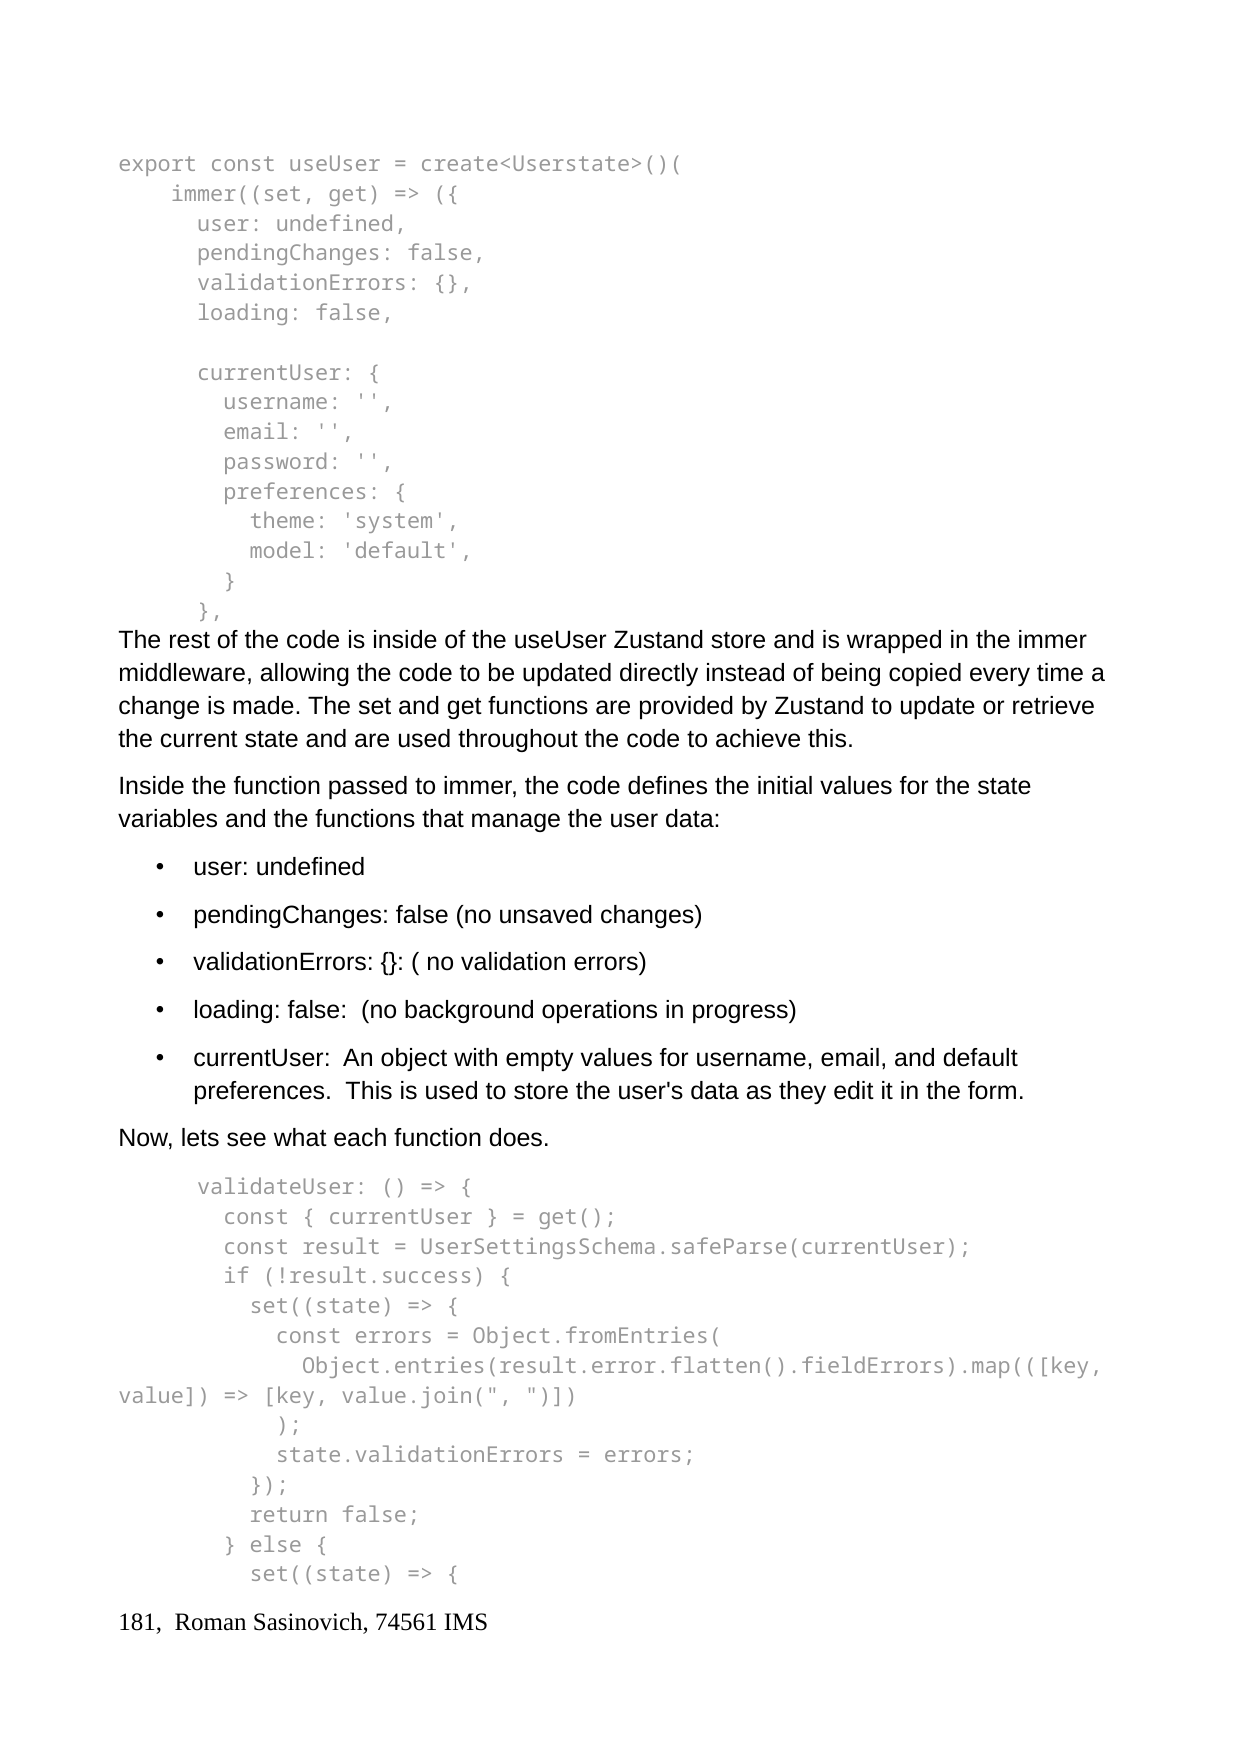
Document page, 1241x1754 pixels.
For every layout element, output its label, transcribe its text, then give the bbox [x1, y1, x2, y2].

text email: '', [118, 416, 1122, 446]
text set((state) => { [118, 1290, 1122, 1320]
text const { currentUser } = get(); [118, 1201, 1122, 1231]
list validationErrors: {}: ( no validation errors) [156, 947, 1122, 976]
text loading: false, [118, 297, 1122, 327]
text } else { [118, 1528, 1122, 1558]
text theme: 'system', [118, 505, 1122, 535]
text }); [118, 1469, 1122, 1499]
text const result = UserSettingsSchema.safeParse(currentUser); [118, 1231, 1122, 1260]
text immer((set, get) => ({ [118, 178, 1122, 207]
text } [118, 565, 1122, 595]
text Inside the function passed to immer, the code defines the initial values for the state variables and the functions that manage the user data: [118, 771, 1122, 833]
text preferences: { [118, 476, 1122, 505]
text validateUser: () => { [118, 1171, 1122, 1201]
text The rest of the code is inside of the useUser Zustand store and is wrapped in the immer middleware, allowing the code to be updated directly instead of being copied every time a change is made. The set and get functions are provided by Zustand to update or retrieve the current state and are used throughout the code to achieve this. [118, 624, 1122, 752]
text currentUser: { [118, 356, 1122, 386]
text model: 'default', [118, 535, 1122, 565]
text state.validationErrors = errors; [118, 1439, 1122, 1469]
text Object.entries(result.error.flatten().fieldErrors).map(([key, value]) => [key, value.join(", ")]) [118, 1350, 1122, 1409]
text user: undefined, [118, 207, 1122, 237]
list user: undefined [156, 852, 1122, 881]
text if (!result.success) { [118, 1260, 1122, 1290]
text ); [118, 1409, 1122, 1439]
text }, [118, 595, 1122, 624]
list loading: false: (no background operations in progress) [156, 995, 1122, 1024]
text username: '', [118, 386, 1122, 416]
text Now, lets see what each function does. [118, 1123, 1122, 1152]
text password: '', [118, 446, 1122, 476]
list pendingChanges: false (no unsaved changes) [156, 899, 1122, 928]
text pendingChanges: false, [118, 237, 1122, 267]
text validationErrors: {}, [118, 267, 1122, 297]
text const errors = Object.fromEntries( [118, 1320, 1122, 1350]
text return false; [118, 1499, 1122, 1528]
text set((state) => { [118, 1558, 1122, 1588]
list currentUser: An object with empty values for username, email, and default preferences. This is used to store the user's data as they edit it in the form. [156, 1043, 1122, 1104]
text export const useUser = create<Userstate>()( [118, 148, 1122, 178]
